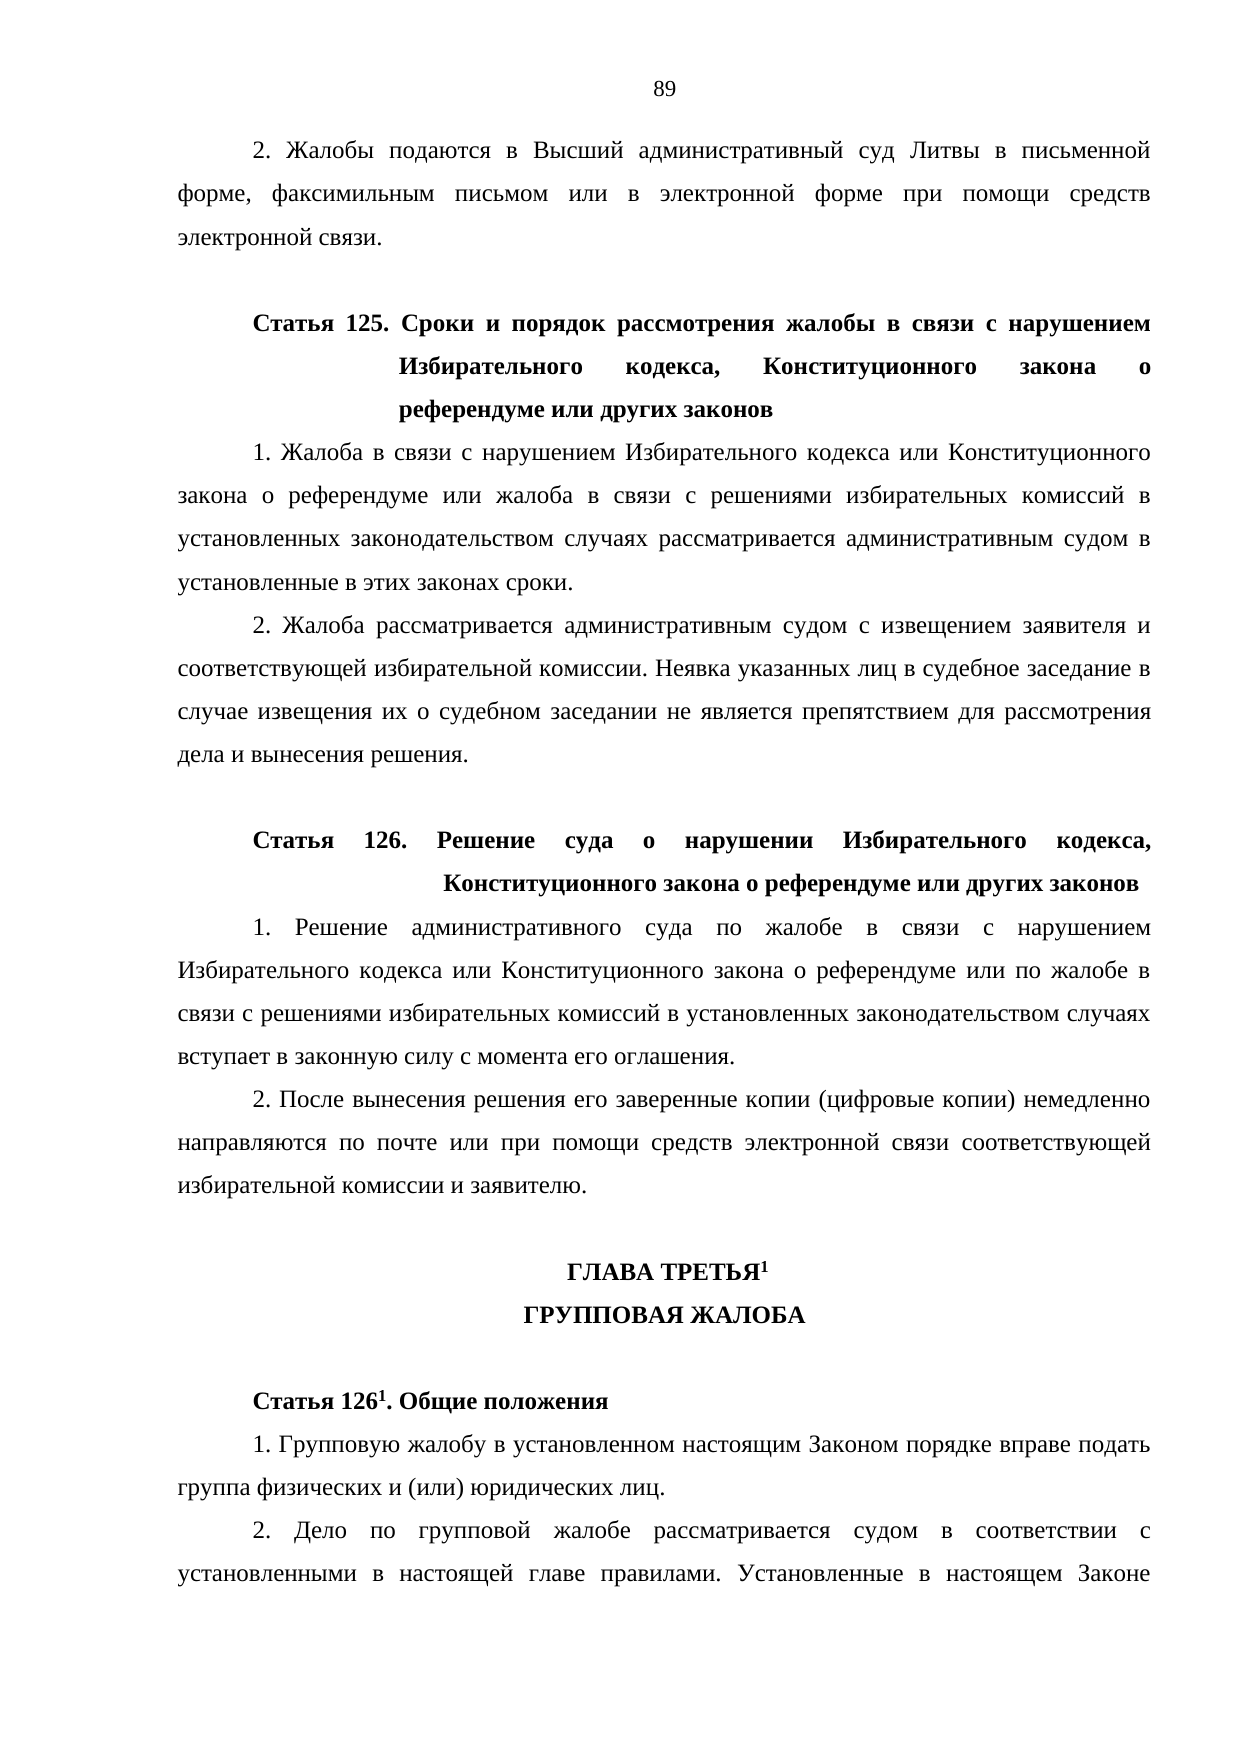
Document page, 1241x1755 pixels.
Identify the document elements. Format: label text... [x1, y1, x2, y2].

text Статья 126. Решение суда о нарушении Избирательного кодекса, Конституционного закона о референдуме или других законов [252, 825, 1152, 897]
text 1. Решение административного суда по жалобе в связи с нарушением Избирательного кодекса или Конституционного закона о референдуме или по жалобе в связи с решениями избирательных комиссий в установленных законодательством случаях вступает в законную силу с момента его оглашения. [177, 912, 1152, 1070]
text Статья 1261. Общие положения [177, 1386, 1152, 1415]
text 2. Дело по групповой жалобе рассматривается судом в соответствии с установленными в настоящей главе правилами. Установленные в настоящем Законе [177, 1515, 1152, 1587]
text Статья 125. Сроки и порядок рассмотрения жалобы в связи с нарушением Избирательного кодекса, Конституционного закона о референдуме или других законов [252, 308, 1152, 423]
text 2. После вынесения решения его заверенные копии (цифровые копии) немедленно направляются по почте или при помощи средств электронной связи соответствующей избирательной комиссии и заявителю. [177, 1084, 1152, 1199]
text 2. Жалобы подаются в Высший административный суд Литвы в письменной форме, факсимильным письмом или в электронной форме при помощи средств электронной связи. [177, 135, 1152, 250]
text ГРУППОВАЯ ЖАЛОБА [177, 1300, 1152, 1328]
text 1. Жалоба в связи с нарушением Избирательного кодекса или Конституционного закона о референдуме или жалоба в связи с решениями избирательных комиссий в установленных законодательством случаях рассматривается административным судом в установленные в этих законах сроки. [177, 437, 1152, 595]
text 2. Жалоба рассматривается административным судом с извещением заявителя и соответствующей избирательной комиссии. Неявка указанных лиц в судебное заседание в случае извещения их о судебном заседании не является препятствием для рассмотрения дела и вынесения решения. [177, 610, 1152, 768]
text 1. Групповую жалобу в установленном настоящим Законом порядке вправе подать группа физических и (или) юридических лиц. [177, 1429, 1152, 1501]
text ГЛАВА ТРЕТЬЯ1 [177, 1257, 1152, 1285]
